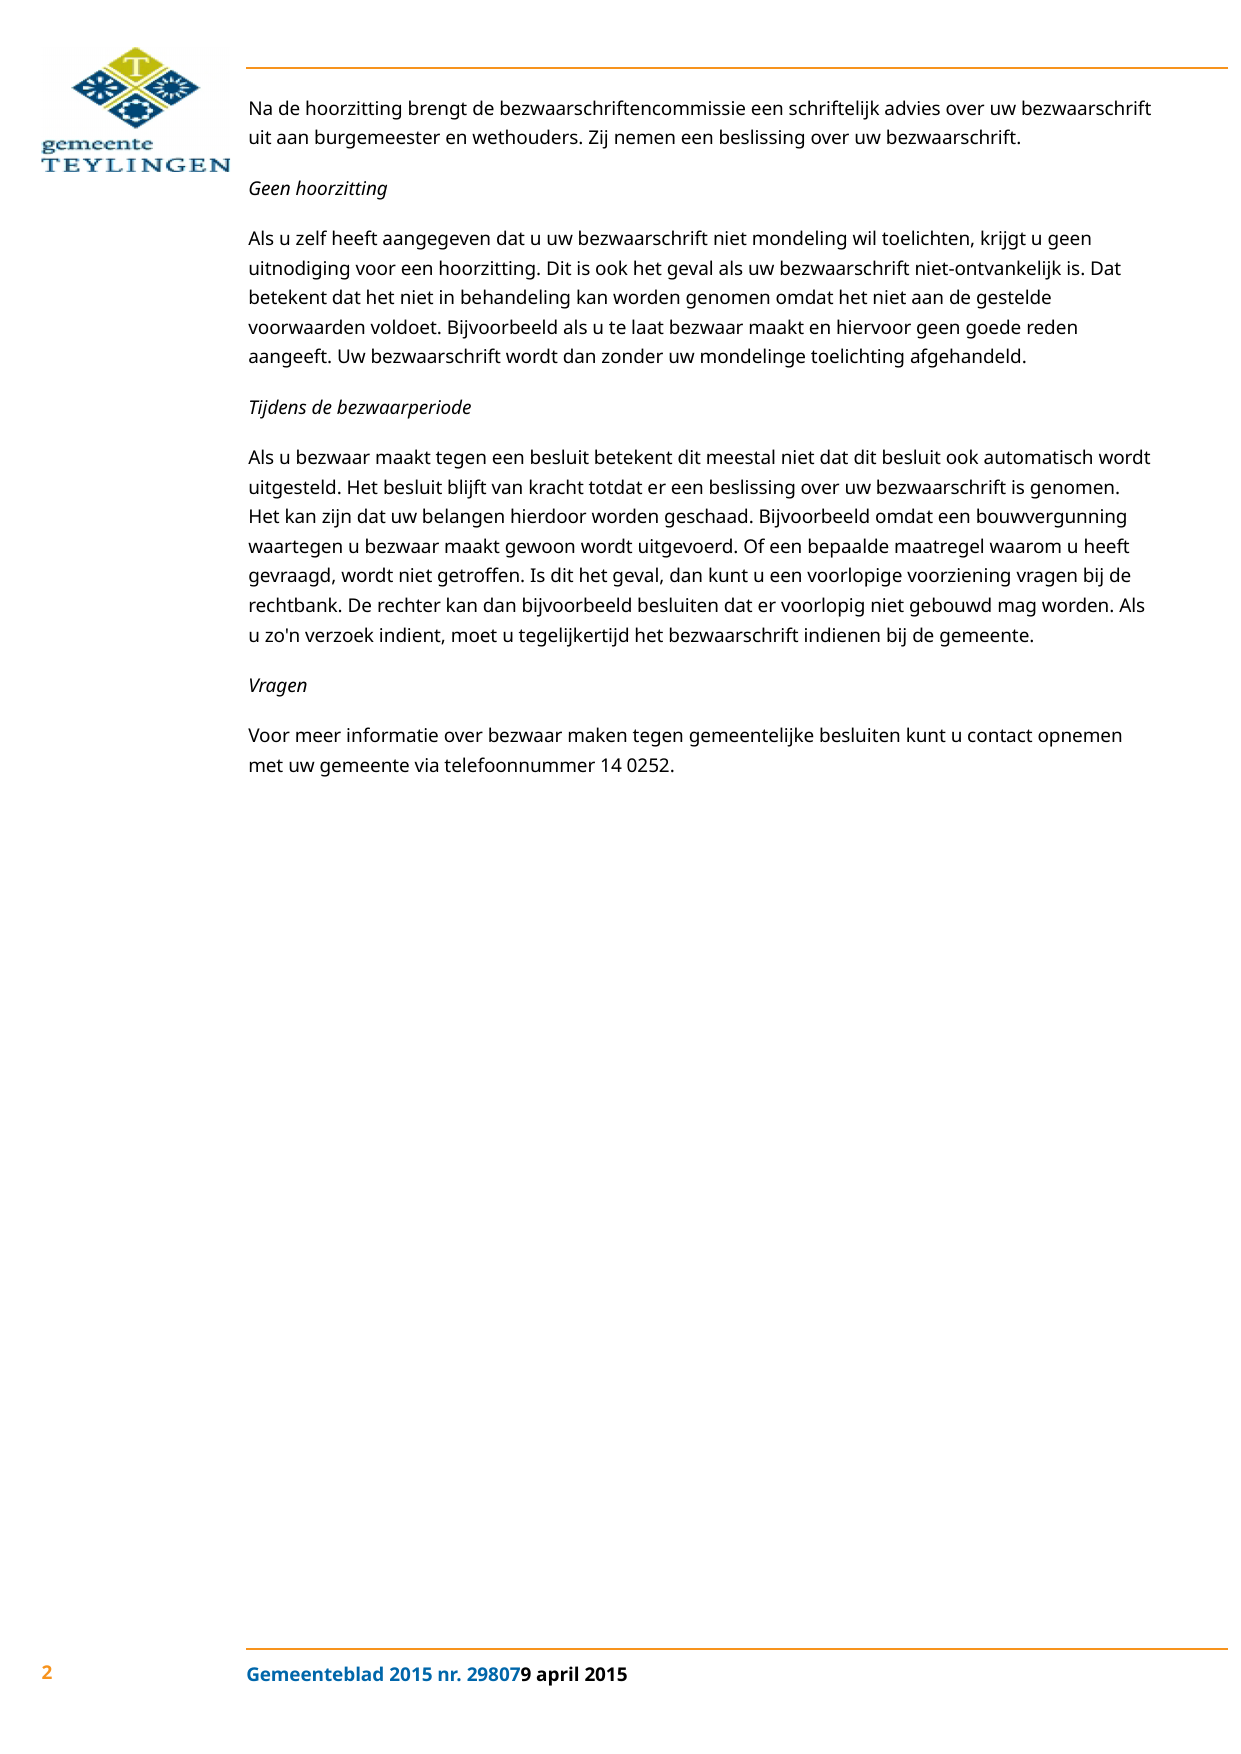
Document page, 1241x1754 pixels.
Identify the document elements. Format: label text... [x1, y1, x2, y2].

picture [41, 47, 231, 172]
text Na de hoorzitting brengt de bezwaarschriftencommissie een schriftelijk advies over uw bezwaarschrift uit aan burgemeester en wethouders. Zij nemen een beslissing over uw bezwaarschrift. [248, 95, 1152, 150]
text Geen hoorzitting [248, 175, 1152, 201]
text Tijdens de bezwaarperiode [248, 394, 1152, 420]
text Vragen [248, 672, 1152, 698]
text Als u zelf heeft aangegeven dat u uw bezwaarschrift niet mondeling wil toelichten, krijgt u geen uitnodiging voor een hoorzitting. Dit is ook het geval als uw bezwaarschrift niet-ontvankelijk is. Dat betekent dat het niet in behandeling kan worden genomen omdat het niet aan de gestelde voorwaarden voldoet. Bijvoorbeeld als u te laat bezwaar maakt en hiervoor geen goede reden aangeeft. Uw bezwaarschrift wordt dan zonder uw mondelinge toelichting afgehandeld. [248, 225, 1152, 369]
text Als u bezwaar maakt tegen een besluit betekent dit meestal niet dat dit besluit ook automatisch wordt uitgesteld. Het besluit blijft van kracht totdat er een beslissing over uw bezwaarschrift is genomen. Het kan zijn dat uw belangen hierdoor worden geschaad. Bijvoorbeeld omdat een bouwvergunning waartegen u bezwaar maakt gewoon wordt uitgevoerd. Of een bepaalde maatregel waarom u heeft gevraagd, wordt niet getroffen. Is dit het geval, dan kunt u een voorlopige voorziening vragen bij de rechtbank. De rechter kan dan bijvoorbeeld besluiten dat er voorlopig niet gebouwd mag worden. Als u zo'n verzoek indient, moet u tegelijkertijd het bezwaarschrift indienen bij de gemeente. [248, 444, 1152, 648]
text Voor meer informatie over bezwaar maken tegen gemeentelijke besluiten kunt u contact opnemen met uw gemeente via telefoonnummer 14 0252. [248, 723, 1152, 778]
